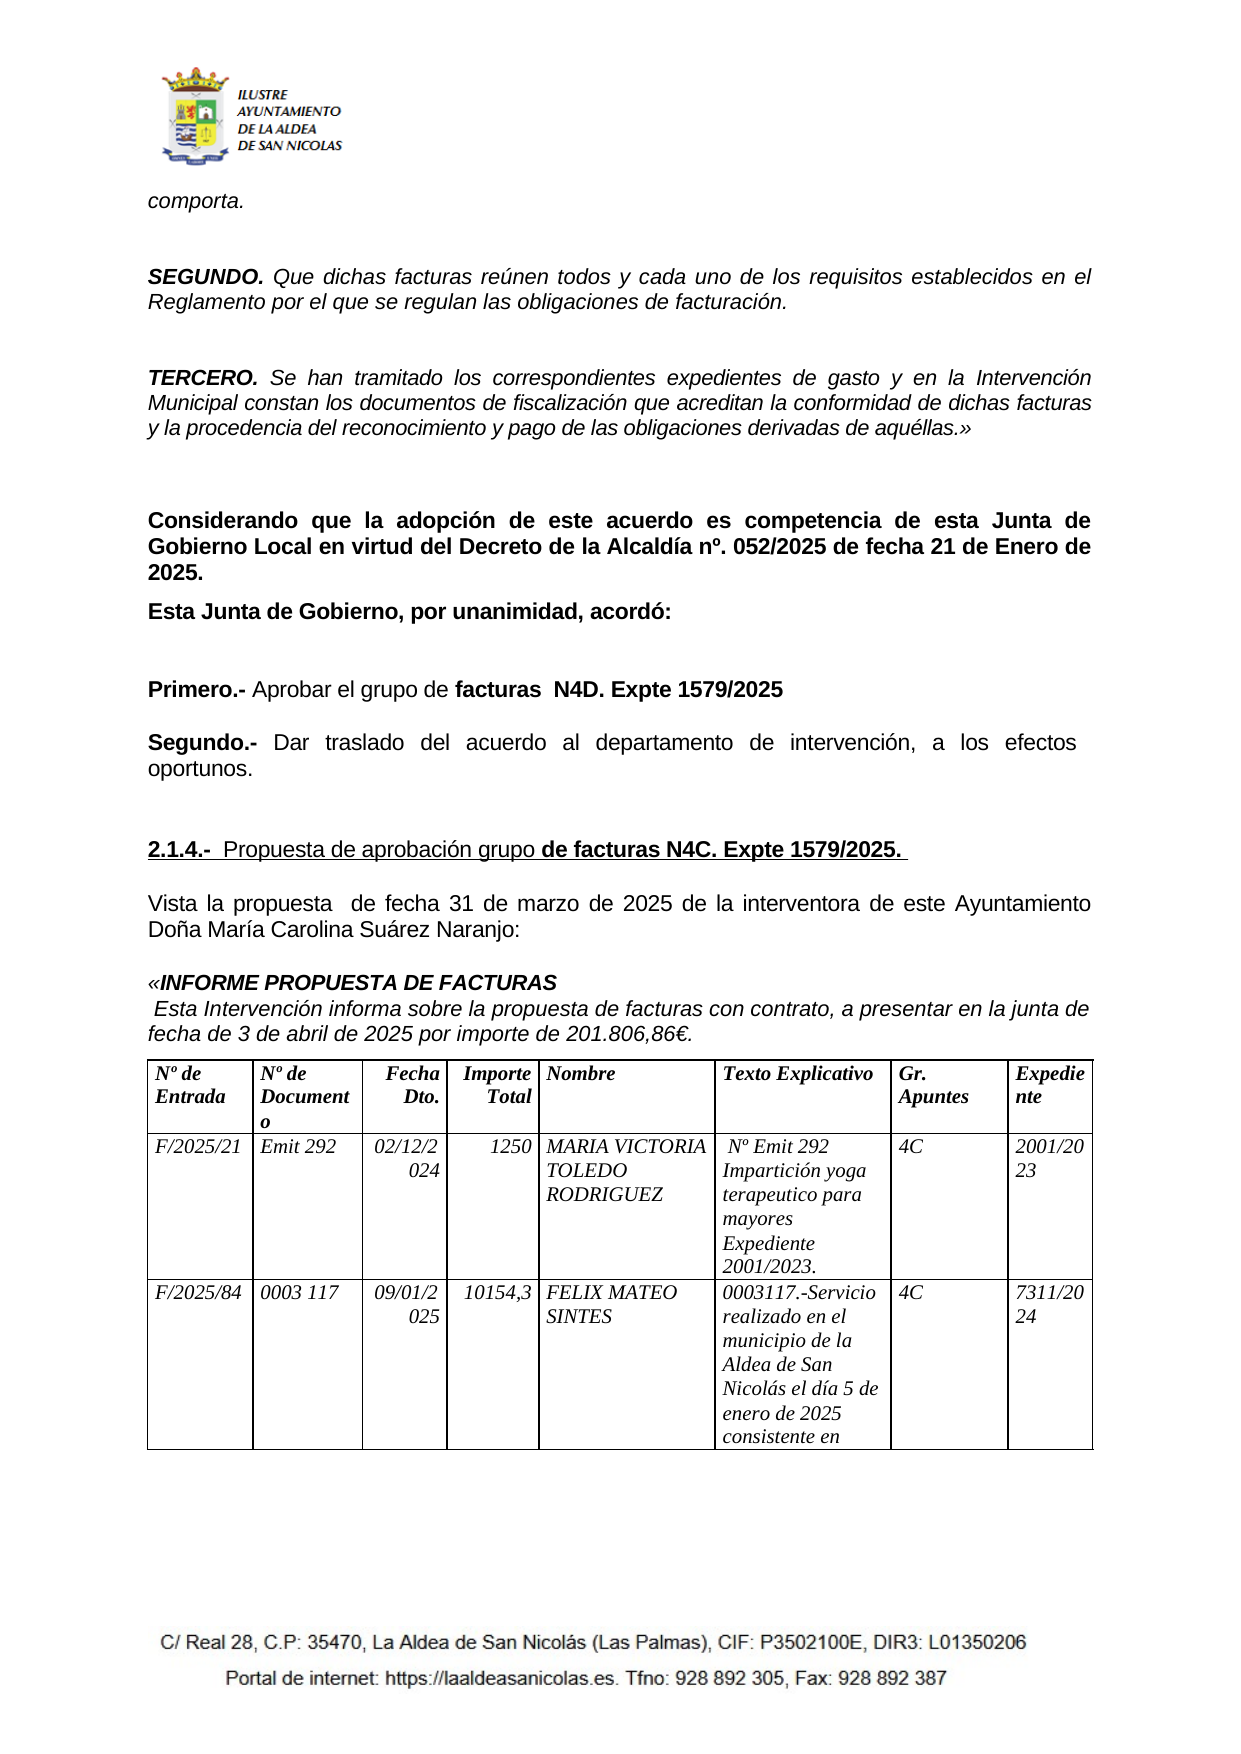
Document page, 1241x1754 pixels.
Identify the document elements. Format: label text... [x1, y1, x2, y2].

picture [148, 59, 358, 173]
text 2.1.4.- Propuesta de aprobación grupo de facturas N4C. Expte 1579/2025. [148, 836, 1093, 862]
text Segundo.- Dar traslado del acuerdo al departamento de intervención, a los efectos oportunos. [148, 728, 1078, 781]
table_cell 4C [892, 1134, 1007, 1278]
text comporta. [148, 188, 1093, 214]
table_cell F/2025/84 [148, 1280, 252, 1448]
text SEGUNDO. Que dichas facturas reúnen todos y cada uno de los requisitos establecidos en el Reglamento por el que se regulan las obligaciones de facturación. [148, 264, 1093, 314]
text TERCERO. Se han tramitado los correspondientes expedientes de gasto y en la Intervención Municipal constan los documentos de fiscalización que acreditan la conformidad de dichas facturas y la procedencia del reconocimiento y pago de las obligaciones derivadas de aquéllas.» [148, 364, 1093, 440]
text Considerando que la adopción de este acuerdo es competencia de esta Junta de Gobierno Local en virtud del Decreto de la Alcaldía nº. 052/2025 de fecha 21 de Enero de 2025. [148, 507, 1093, 586]
text Primero.- Aprobar el grupo de facturas N4D. Expte 1579/2025 [148, 676, 1093, 702]
text Vista la propuesta de fecha 31 de marzo de 2025 de la interventora de este Ayuntamiento Doña María Carolina Suárez Naranjo: [148, 890, 1093, 942]
table_cell 09/01/2025 [363, 1280, 446, 1448]
table_cell 1250 [448, 1134, 538, 1278]
text Esta Junta de Gobierno, por unanimidad, acordó: [148, 598, 1093, 624]
table_cell Nº Emit 292 Impartición yoga terapeutico para mayores Expediente 2001/2023. [716, 1134, 890, 1278]
table_header Nº de Entrada [148, 1061, 252, 1133]
text «INFORME PROPUESTA DE FACTURAS [148, 970, 1093, 995]
table_header Expediente [1009, 1061, 1092, 1133]
table_cell 4C [892, 1280, 1007, 1448]
table_header Nombre [540, 1061, 714, 1133]
table_cell 10154,3 [448, 1280, 538, 1448]
table_header Importe Total [448, 1061, 538, 1133]
table_cell 2001/2023 [1009, 1134, 1092, 1278]
table_cell 0003 117 [254, 1280, 362, 1448]
table_cell 0003117.-Servicio realizado en el municipio de la Aldea de San Nicolás el día 5 de enero de 2025 consistente en [716, 1280, 890, 1448]
table_header Nº de Documento [254, 1061, 362, 1133]
text Esta Intervención informa sobre la propuesta de facturas con contrato, a presentar en la junta de fecha de 3 de abril de 2025 por importe de 201.806,86€. [148, 996, 1093, 1046]
table_header Texto Explicativo [716, 1061, 890, 1133]
table_cell F/2025/21 [148, 1134, 252, 1278]
table_header Gr. Apuntes [892, 1061, 1007, 1133]
table_cell 02/12/2024 [363, 1134, 446, 1278]
picture [148, 1626, 1034, 1694]
table_header Fecha Dto. [363, 1061, 446, 1133]
table_cell FELIX MATEO SINTES [540, 1280, 714, 1448]
table_cell MARIA VICTORIA TOLEDO RODRIGUEZ [540, 1134, 714, 1278]
table_cell Emit 292 [254, 1134, 362, 1278]
table_cell 7311/2024 [1009, 1280, 1092, 1448]
